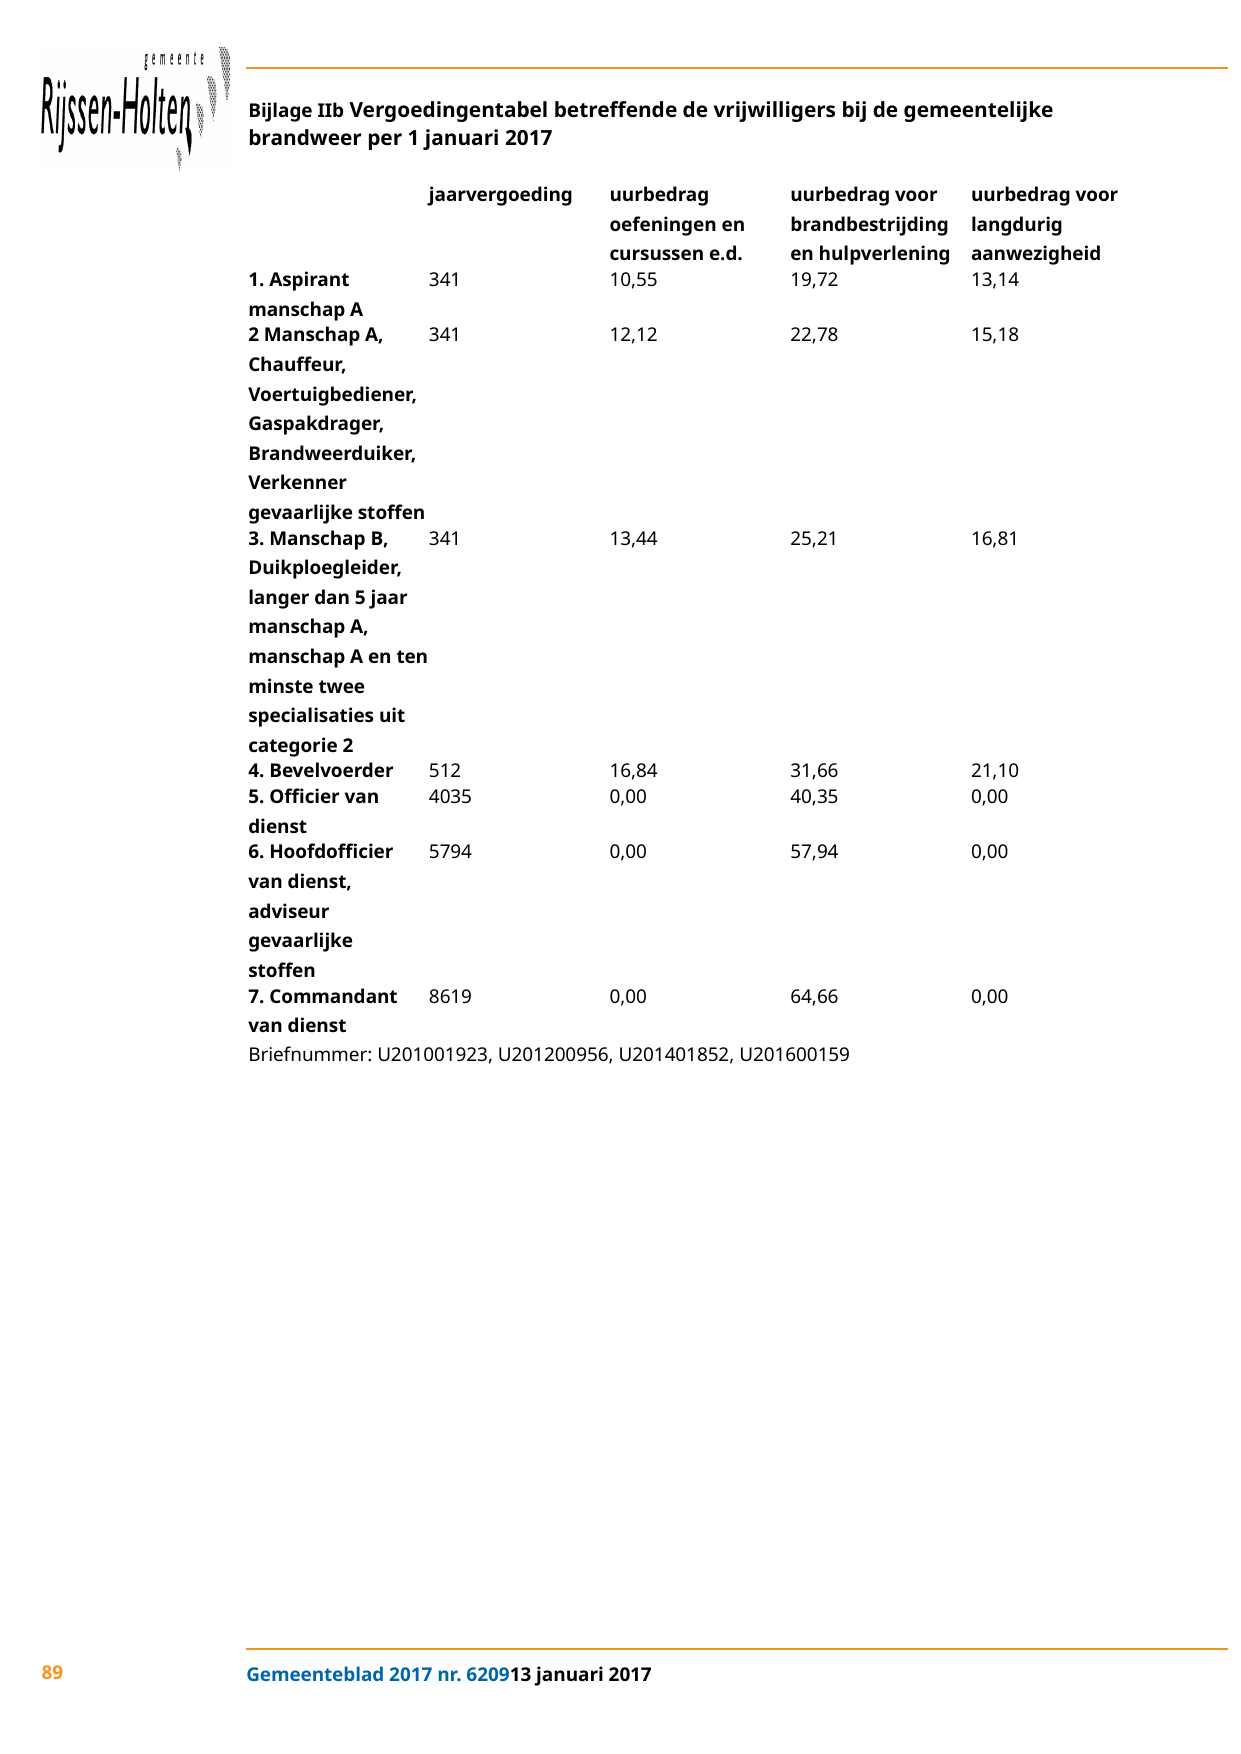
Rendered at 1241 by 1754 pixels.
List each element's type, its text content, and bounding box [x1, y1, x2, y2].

table_header uurbedrag oefeningen en cursussen e.d. [609, 181, 790, 266]
table_cell 64,66 [790, 983, 971, 1038]
table_cell 16,81 [971, 525, 1152, 758]
table_cell 31,66 [790, 758, 971, 783]
table_cell 13,44 [609, 525, 790, 758]
table_cell 5. Officier van dienst [248, 784, 429, 839]
table_cell 16,84 [609, 758, 790, 783]
table_header uurbedrag voor brandbestrijding en hulpverlening [790, 181, 971, 266]
table_cell 8619 [429, 983, 609, 1038]
text Briefnummer: U201001923, U201200956, U201401852, U201600159 [248, 1041, 1152, 1067]
table_cell 19,72 [790, 266, 971, 322]
table_cell 0,00 [609, 784, 790, 839]
table_cell 6. Hoofdofficier van dienst, adviseur gevaarlijke stoffen [248, 839, 429, 983]
table_cell 5794 [429, 839, 609, 983]
table_cell 341 [429, 322, 609, 525]
table_cell 3. Manschap B, Duikploegleider, langer dan 5 jaar manschap A, manschap A en ten minste twee specialisaties uit categorie 2 [248, 525, 429, 758]
table_cell 1. Aspirant manschap A [248, 266, 429, 322]
table_cell 341 [429, 525, 609, 758]
table_cell 4. Bevelvoerder [248, 758, 429, 783]
table_cell 40,35 [790, 784, 971, 839]
table_cell 4035 [429, 784, 609, 839]
table_cell 21,10 [971, 758, 1152, 783]
table_cell 2 Manschap A, Chauffeur, Voertuigbediener, Gaspakdrager, Brandweerduiker, Verkenner gevaarlijke stoffen [248, 322, 429, 525]
table_cell 0,00 [609, 839, 790, 983]
table_cell 0,00 [971, 839, 1152, 983]
table_cell 0,00 [971, 784, 1152, 839]
table_cell 0,00 [971, 983, 1152, 1038]
table_header [248, 181, 429, 266]
table_cell 10,55 [609, 266, 790, 322]
table_header jaarvergoeding [429, 181, 609, 266]
table_cell 512 [429, 758, 609, 783]
text Bijlage IIb Vergoedingentabel betreffende de vrijwilligers bij de gemeentelijke brandweer per 1 januari 2017 [248, 95, 1152, 152]
table_cell 15,18 [971, 322, 1152, 525]
table_cell 341 [429, 266, 609, 322]
table_cell 12,12 [609, 322, 790, 525]
table_cell 57,94 [790, 839, 971, 983]
table_cell 7. Commandant van dienst [248, 983, 429, 1038]
table_cell 22,78 [790, 322, 971, 525]
table_header uurbedrag voor langdurig aanwezigheid [971, 181, 1152, 266]
table_cell 25,21 [790, 525, 971, 758]
picture [41, 47, 231, 172]
table_cell 13,14 [971, 266, 1152, 322]
table_cell 0,00 [609, 983, 790, 1038]
